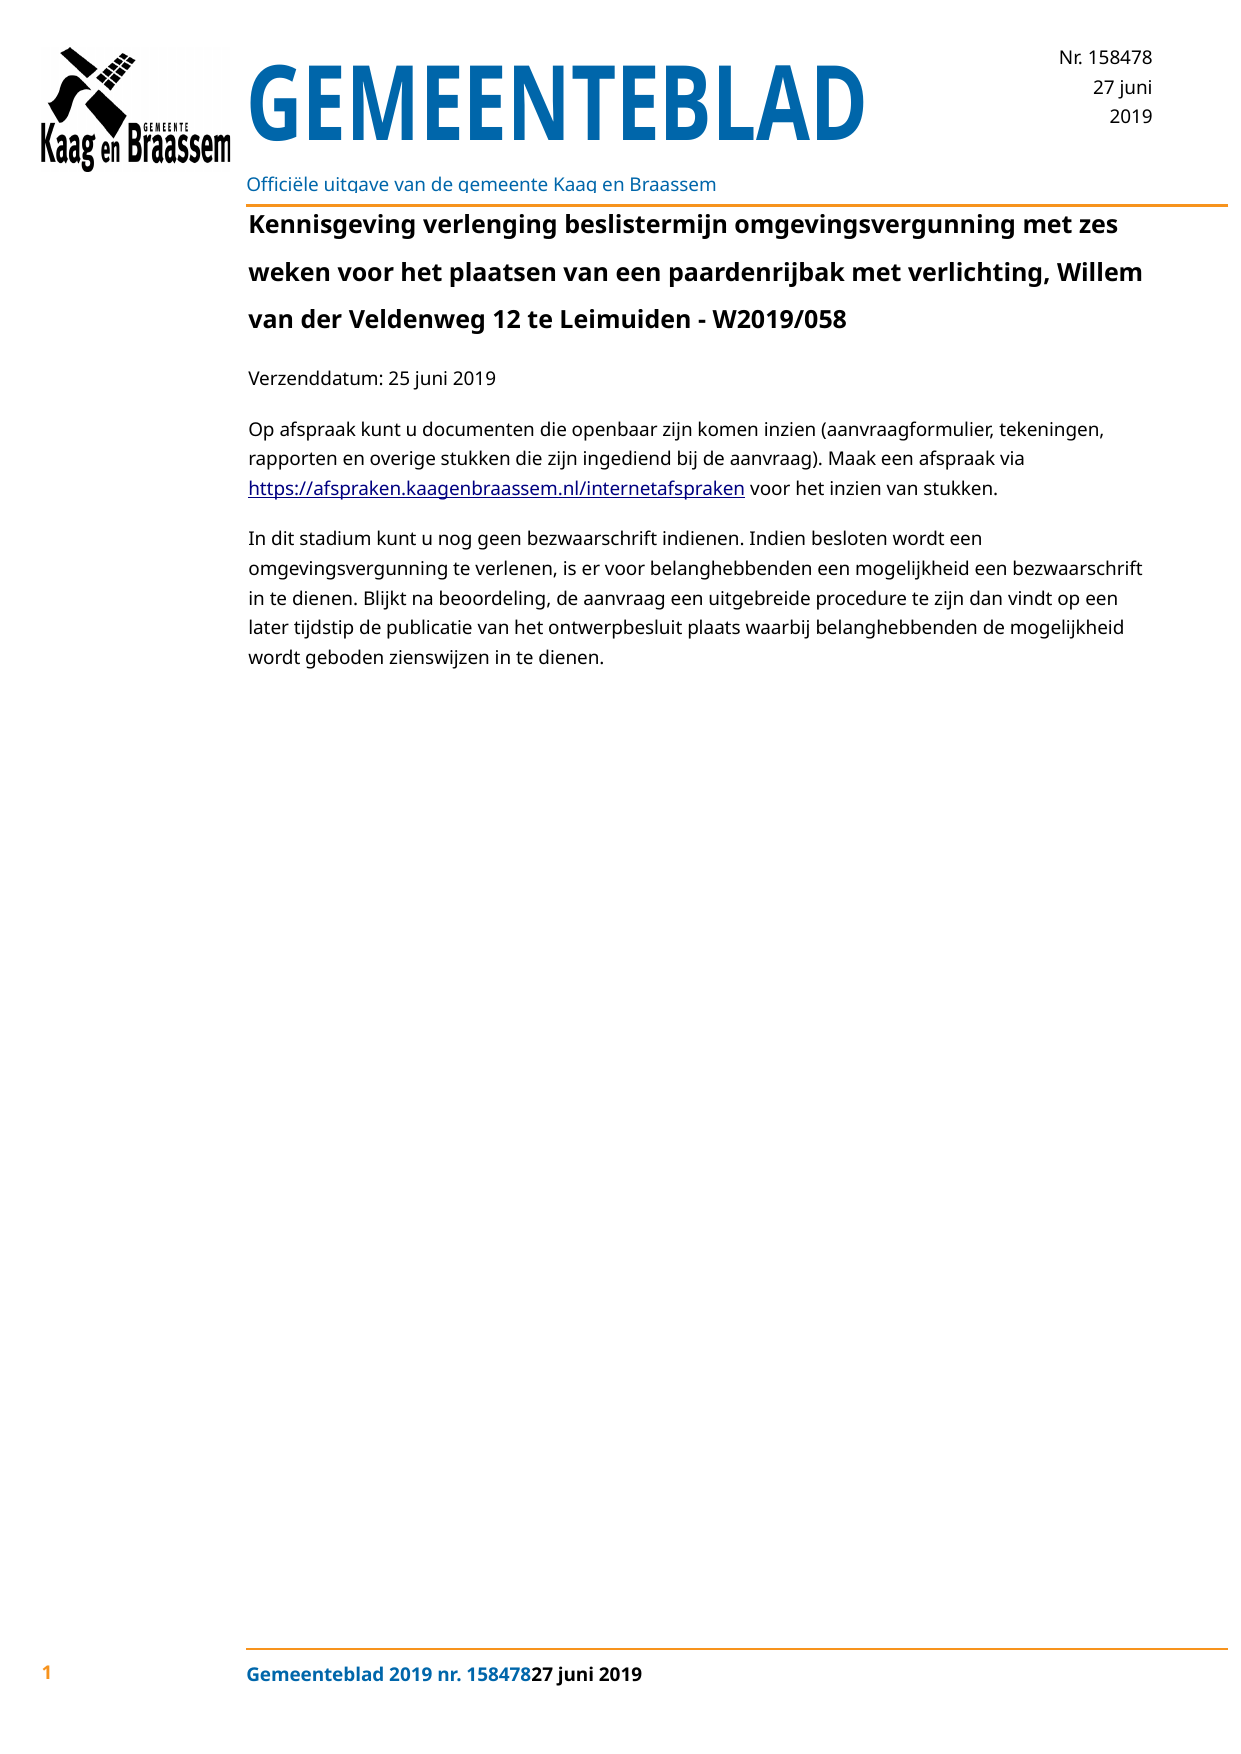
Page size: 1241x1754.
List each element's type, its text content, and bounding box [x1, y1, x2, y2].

text Verzenddatum: 25 juni 2019 [248, 366, 1152, 391]
picture [41, 47, 231, 172]
text In dit stadium kunt u nog geen bezwaarschrift indienen. Indien besloten wordt een omgevingsvergunning te verlenen, is er voor belanghebbenden een mogelijkheid een bezwaarschrift in te dienen. Blijkt na beoordeling, de aanvraag een uitgebreide procedure te zijn dan vindt op een later tijdstip de publicatie van het ontwerpbesluit plaats waarbij belanghebbenden de mogelijkheid wordt geboden zienswijzen in te dienen. [248, 526, 1152, 669]
text Op afspraak kunt u documenten die openbaar zijn komen inzien (aanvraagformulier, tekeningen, rapporten en overige stukken die zijn ingediend bij de aanvraag). Maak een afspraak via https://afspraken.kaagenbraassem.nl/internetafspraken voor het inzien van stukken. [248, 416, 1152, 501]
text Kennisgeving verlenging beslistermijn omgevingsvergunning met zes weken voor het plaatsen van een paardenrijbak met verlichting, Willem van der Veldenweg 12 te Leimuiden - W2019/058 [248, 207, 1152, 336]
